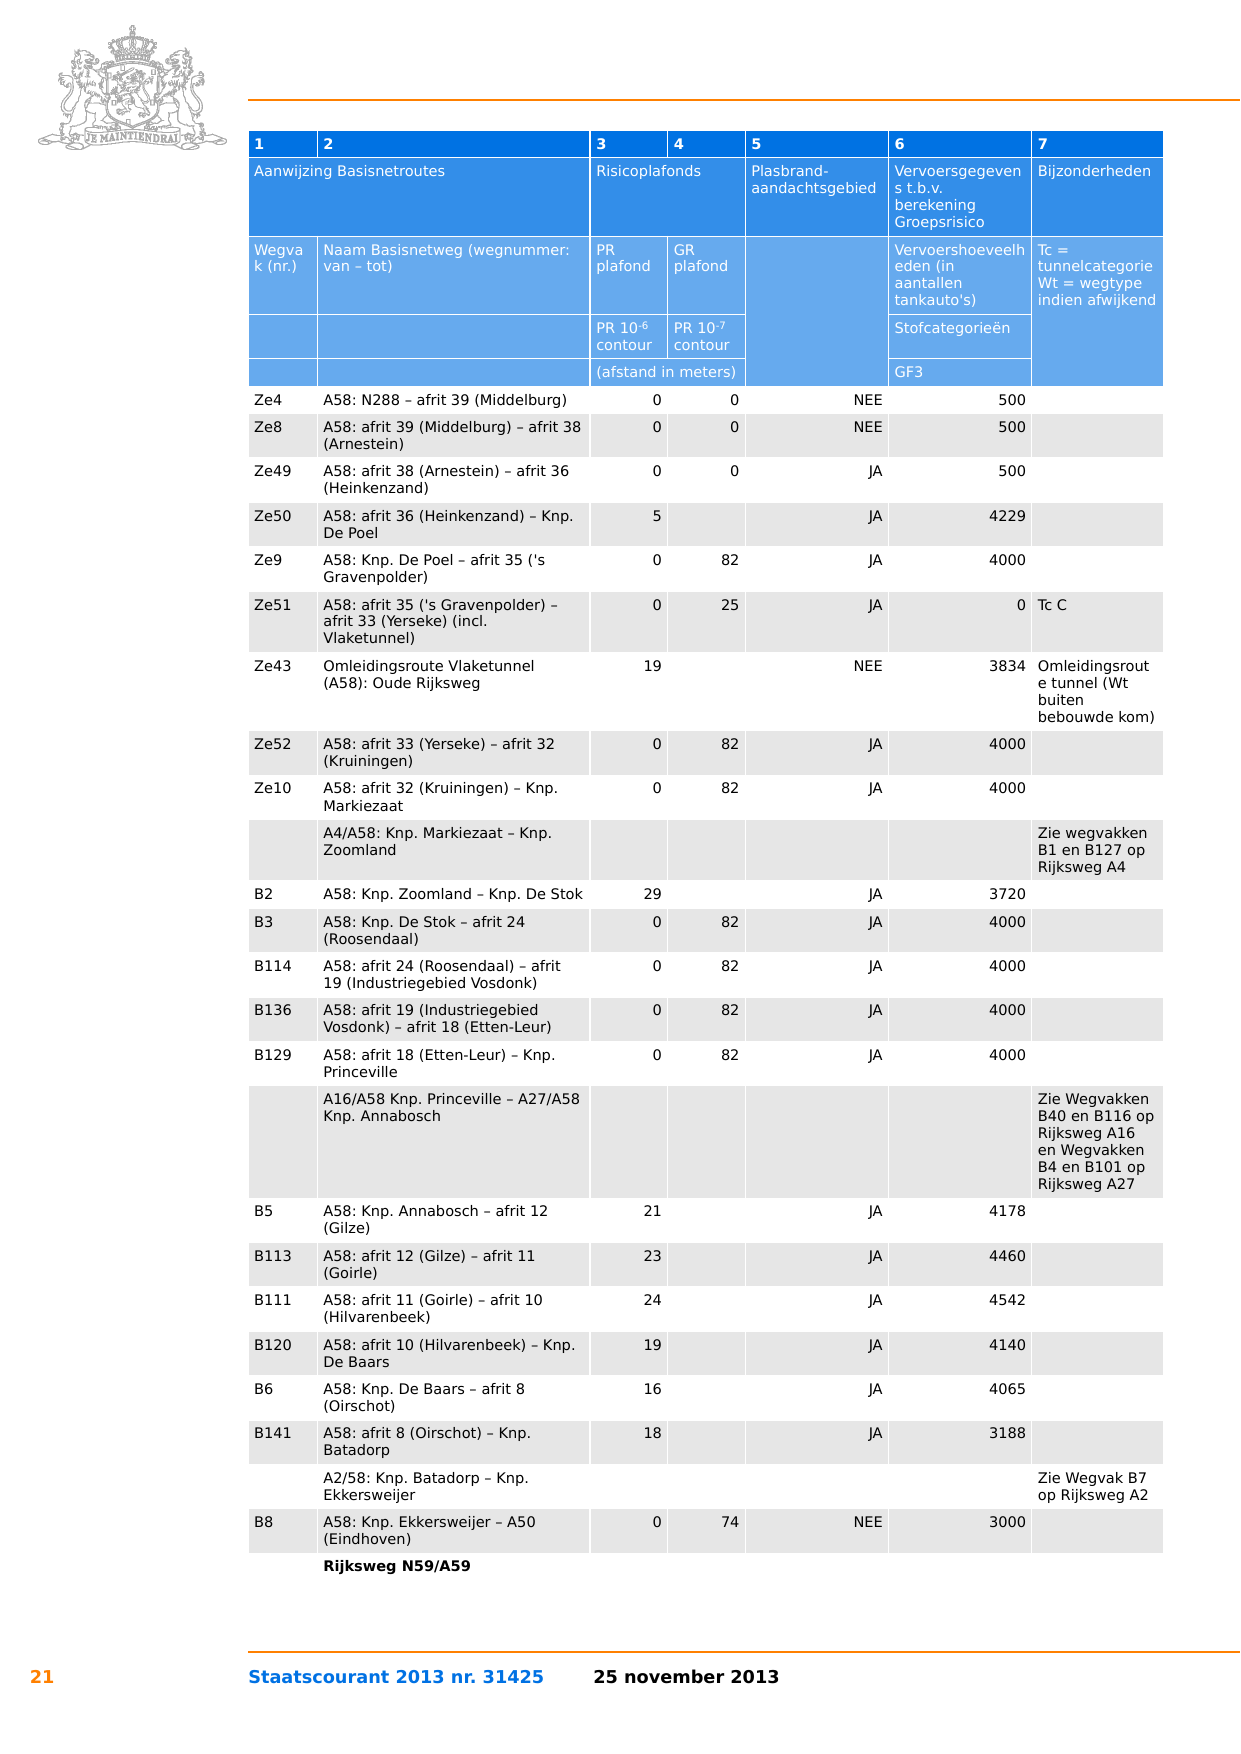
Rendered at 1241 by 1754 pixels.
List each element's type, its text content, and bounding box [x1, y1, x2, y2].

table_cell [1032, 881, 1163, 908]
table_cell 0 [591, 547, 667, 591]
table_cell [746, 820, 888, 880]
table_cell [249, 820, 317, 880]
table_cell 24 [591, 1288, 667, 1331]
table_cell GR plafond [668, 237, 745, 314]
table_cell A58: afrit 19 (Industriegebied Vosdonk) – afrit 18 (Etten-Leur) [318, 998, 589, 1041]
table_cell 4000 [889, 998, 1031, 1041]
table_cell B8 [249, 1509, 317, 1553]
table_cell 82 [668, 909, 745, 952]
table_cell 500 [889, 459, 1031, 502]
table_cell 4542 [889, 1288, 1031, 1331]
table_cell Ze43 [249, 653, 317, 730]
table_cell A58: Knp. Zoomland – Knp. De Stok [318, 881, 589, 908]
table_cell [668, 1376, 745, 1419]
table_cell [746, 237, 888, 314]
table_cell NEE [746, 653, 888, 730]
table_cell JA [746, 998, 888, 1041]
table_cell 29 [591, 881, 667, 908]
table_cell B113 [249, 1243, 317, 1286]
table_cell B136 [249, 998, 317, 1041]
table_cell A58: Knp. Ekkersweijer – A50 (Eindhoven) [318, 1509, 589, 1553]
table_cell Ze49 [249, 459, 317, 502]
table_cell [591, 820, 667, 880]
table_cell [591, 1086, 667, 1198]
table_cell [668, 881, 745, 908]
table_cell Ze10 [249, 776, 317, 819]
table_cell [668, 1465, 745, 1508]
table_cell B141 [249, 1421, 317, 1464]
table_cell Ze51 [249, 592, 317, 652]
table_cell JA [746, 1042, 888, 1085]
table_cell [668, 1086, 745, 1198]
table_cell [889, 1554, 1031, 1580]
table_cell A58: afrit 38 (Arnestein) – afrit 36 (Heinkenzand) [318, 459, 589, 502]
table_cell A58: Knp. De Poel – afrit 35 ('s Gravenpolder) [318, 547, 589, 591]
table_cell [1032, 953, 1163, 997]
table_cell Naam Basisnetweg (wegnummer: van – tot) [318, 237, 589, 314]
table_cell 0 [591, 1509, 667, 1553]
table_cell 0 [591, 1042, 667, 1085]
table_cell [668, 1421, 745, 1464]
table_cell [249, 359, 317, 386]
table_cell PR 10-7 contour [668, 315, 745, 358]
table_cell 4140 [889, 1332, 1031, 1375]
table_cell 0 [668, 414, 745, 457]
table_cell 4000 [889, 776, 1031, 819]
table_header 5 [746, 131, 888, 157]
table_cell 82 [668, 1042, 745, 1085]
table_cell JA [746, 881, 888, 908]
table_cell 0 [591, 953, 667, 997]
table_cell 500 [889, 387, 1031, 413]
table_cell [1032, 731, 1163, 775]
table_cell Zie Wegvakken B40 en B116 op Rijksweg A16 en Wegvakken B4 en B101 op Rijksweg A27 [1032, 1086, 1163, 1198]
table_cell [1032, 503, 1163, 546]
table_cell A58: Knp. Annabosch – afrit 12 (Gilze) [318, 1199, 589, 1242]
table_cell Zie wegvakken B1 en B127 op Rijksweg A4 [1032, 820, 1163, 880]
table_cell 0 [591, 414, 667, 457]
table_cell 0 [591, 592, 667, 652]
table_cell Ze4 [249, 387, 317, 413]
table_header 1 [249, 131, 317, 157]
table_cell [889, 1465, 1031, 1508]
table_cell [1032, 459, 1163, 502]
picture [38, 25, 227, 150]
table_cell 4000 [889, 909, 1031, 952]
table_cell B120 [249, 1332, 317, 1375]
table_cell Vervoersgegevens t.b.v. berekening Groepsrisico [889, 158, 1031, 236]
table_cell NEE [746, 387, 888, 413]
table_cell Plasbrand- aandachtsgebied [746, 158, 888, 236]
table_cell 4229 [889, 503, 1031, 546]
table_cell [249, 1465, 317, 1508]
table_cell 0 [591, 776, 667, 819]
table_cell 4000 [889, 953, 1031, 997]
table_cell [318, 359, 589, 386]
table_cell 0 [591, 459, 667, 502]
table_cell Aanwijzing Basisnetroutes [249, 158, 589, 236]
table_cell [668, 653, 745, 730]
table_cell [1032, 1509, 1163, 1553]
table_cell B114 [249, 953, 317, 997]
table_cell [1032, 998, 1163, 1041]
table_cell 82 [668, 547, 745, 591]
table_cell A58: afrit 11 (Goirle) – afrit 10 (Hilvarenbeek) [318, 1288, 589, 1331]
table_cell 4000 [889, 1042, 1031, 1085]
table_cell NEE [746, 414, 888, 457]
table_cell A16/A58 Knp. Princeville – A27/A58 Knp. Annabosch [318, 1086, 589, 1198]
table_header 4 [668, 131, 745, 157]
table_cell Omleidingsroute Vlaketunnel (A58): Oude Rijksweg [318, 653, 589, 730]
table_header 6 [889, 131, 1031, 157]
table_cell 3834 [889, 653, 1031, 730]
table_header 2 [318, 131, 589, 157]
table_cell 0 [591, 998, 667, 1041]
table_cell 16 [591, 1376, 667, 1419]
table_cell A58: afrit 39 (Middelburg) – afrit 38 (Arnestein) [318, 414, 589, 457]
table_cell Bijzonderheden [1032, 158, 1163, 236]
table_cell JA [746, 1199, 888, 1242]
table_cell 19 [591, 1332, 667, 1375]
table_cell (afstand in meters) [591, 359, 745, 386]
table_cell [249, 315, 317, 358]
table_cell B111 [249, 1288, 317, 1331]
table_cell Risicoplafonds [591, 158, 745, 236]
table_cell [1032, 1332, 1163, 1375]
table_cell JA [746, 909, 888, 952]
table_cell A58: N288 – afrit 39 (Middelburg) [318, 387, 589, 413]
table_cell 4178 [889, 1199, 1031, 1242]
table_cell Wegvak (nr.) [249, 237, 317, 314]
table_cell 0 [889, 592, 1031, 652]
table_cell [746, 1554, 888, 1580]
table_cell Stofcategorieën [889, 315, 1031, 358]
table_cell Ze8 [249, 414, 317, 457]
table_cell [668, 1554, 745, 1580]
table_cell A58: afrit 24 (Roosendaal) – afrit 19 (Industriegebied Vosdonk) [318, 953, 589, 997]
table_cell [1032, 547, 1163, 591]
table_cell A58: afrit 33 (Yerseke) – afrit 32 (Kruiningen) [318, 731, 589, 775]
table_cell JA [746, 1376, 888, 1419]
table_cell 0 [591, 387, 667, 413]
table_cell 82 [668, 776, 745, 819]
table_cell Tc C [1032, 592, 1163, 652]
table_cell JA [746, 1288, 888, 1331]
table_cell [889, 1086, 1031, 1198]
table_cell Zie Wegvak B7 op Rijksweg A2 [1032, 1465, 1163, 1508]
table_cell 0 [591, 731, 667, 775]
table_cell [668, 1332, 745, 1375]
table_cell [1032, 1288, 1163, 1331]
table_cell Omleidingsroute tunnel (Wt buiten bebouwde kom) [1032, 653, 1163, 730]
table_cell [668, 1199, 745, 1242]
table_cell A58: afrit 36 (Heinkenzand) – Knp. De Poel [318, 503, 589, 546]
table_cell 0 [591, 909, 667, 952]
table_cell A2/58: Knp. Batadorp – Knp. Ekkersweijer [318, 1465, 589, 1508]
table_cell 74 [668, 1509, 745, 1553]
table_cell [1032, 1554, 1163, 1580]
table_cell B129 [249, 1042, 317, 1085]
table_cell [1032, 1199, 1163, 1242]
table_cell B6 [249, 1376, 317, 1419]
table_cell A58: afrit 10 (Hilvarenbeek) – Knp. De Baars [318, 1332, 589, 1375]
table_cell [1032, 776, 1163, 819]
table_cell [889, 820, 1031, 880]
table_cell JA [746, 1243, 888, 1286]
table_cell 3000 [889, 1509, 1031, 1553]
table_cell 82 [668, 953, 745, 997]
table_cell [1032, 1042, 1163, 1085]
table_cell Rijksweg N59/A59 [318, 1554, 589, 1580]
table_cell [591, 1465, 667, 1508]
table_cell 500 [889, 414, 1031, 457]
table_cell [249, 1554, 317, 1580]
table_cell PR 10-6 contour [591, 315, 667, 358]
table_cell 25 [668, 592, 745, 652]
table_cell A58: afrit 35 ('s Gravenpolder) – afrit 33 (Yerseke) (incl. Vlaketunnel) [318, 592, 589, 652]
table_cell B2 [249, 881, 317, 908]
table_cell 3720 [889, 881, 1031, 908]
table_cell [746, 1086, 888, 1198]
table_cell 4000 [889, 731, 1031, 775]
table_cell [668, 1288, 745, 1331]
table_cell PR plafond [591, 237, 667, 314]
table_cell [746, 1465, 888, 1508]
table_cell [1032, 414, 1163, 457]
table_cell A58: Knp. De Stok – afrit 24 (Roosendaal) [318, 909, 589, 952]
table_cell A58: Knp. De Baars – afrit 8 (Oirschot) [318, 1376, 589, 1419]
table_cell 0 [668, 387, 745, 413]
table_cell 4000 [889, 547, 1031, 591]
table_cell 82 [668, 998, 745, 1041]
table_cell A4/A58: Knp. Markiezaat – Knp. Zoomland [318, 820, 589, 880]
table_cell A58: afrit 8 (Oirschot) – Knp. Batadorp [318, 1421, 589, 1464]
table_cell [591, 1554, 667, 1580]
table_cell A58: afrit 32 (Kruiningen) – Knp. Markiezaat [318, 776, 589, 819]
table_cell Ze52 [249, 731, 317, 775]
table_cell [1032, 1376, 1163, 1419]
table_cell JA [746, 592, 888, 652]
table_cell 4065 [889, 1376, 1031, 1419]
table_cell Ze9 [249, 547, 317, 591]
table_cell 18 [591, 1421, 667, 1464]
table_cell NEE [746, 1509, 888, 1553]
table_cell JA [746, 953, 888, 997]
table_cell B5 [249, 1199, 317, 1242]
table_header 7 [1032, 131, 1163, 157]
table_cell Ze50 [249, 503, 317, 546]
table_cell JA [746, 503, 888, 546]
table_cell JA [746, 547, 888, 591]
table_cell 5 [591, 503, 667, 546]
table_cell Tc = tunnelcategorie Wt = wegtype indien afwijkend [1032, 237, 1163, 314]
table_cell 4460 [889, 1243, 1031, 1286]
table_cell [668, 1243, 745, 1286]
table_cell 23 [591, 1243, 667, 1286]
table_cell 3188 [889, 1421, 1031, 1464]
table_cell JA [746, 1421, 888, 1464]
table_cell Vervoershoeveelheden (in aantallen tankauto's) [889, 237, 1031, 314]
table_cell 0 [668, 459, 745, 502]
table_cell GF3 [889, 359, 1031, 386]
table_cell [318, 315, 589, 358]
table_cell [1032, 909, 1163, 952]
table_cell [249, 1086, 317, 1198]
table_cell [1032, 387, 1163, 413]
table_cell A58: afrit 12 (Gilze) – afrit 11 (Goirle) [318, 1243, 589, 1286]
table_cell [1032, 1243, 1163, 1286]
table_cell JA [746, 459, 888, 502]
table_cell A58: afrit 18 (Etten-Leur) – Knp. Princeville [318, 1042, 589, 1085]
table_cell 82 [668, 731, 745, 775]
table_cell B3 [249, 909, 317, 952]
table_cell 21 [591, 1199, 667, 1242]
table_cell [1032, 1421, 1163, 1464]
table_cell JA [746, 776, 888, 819]
table_cell 19 [591, 653, 667, 730]
table_cell [668, 820, 745, 880]
table_cell JA [746, 731, 888, 775]
table_cell [668, 503, 745, 546]
table_header 3 [591, 131, 667, 157]
table_cell JA [746, 1332, 888, 1375]
